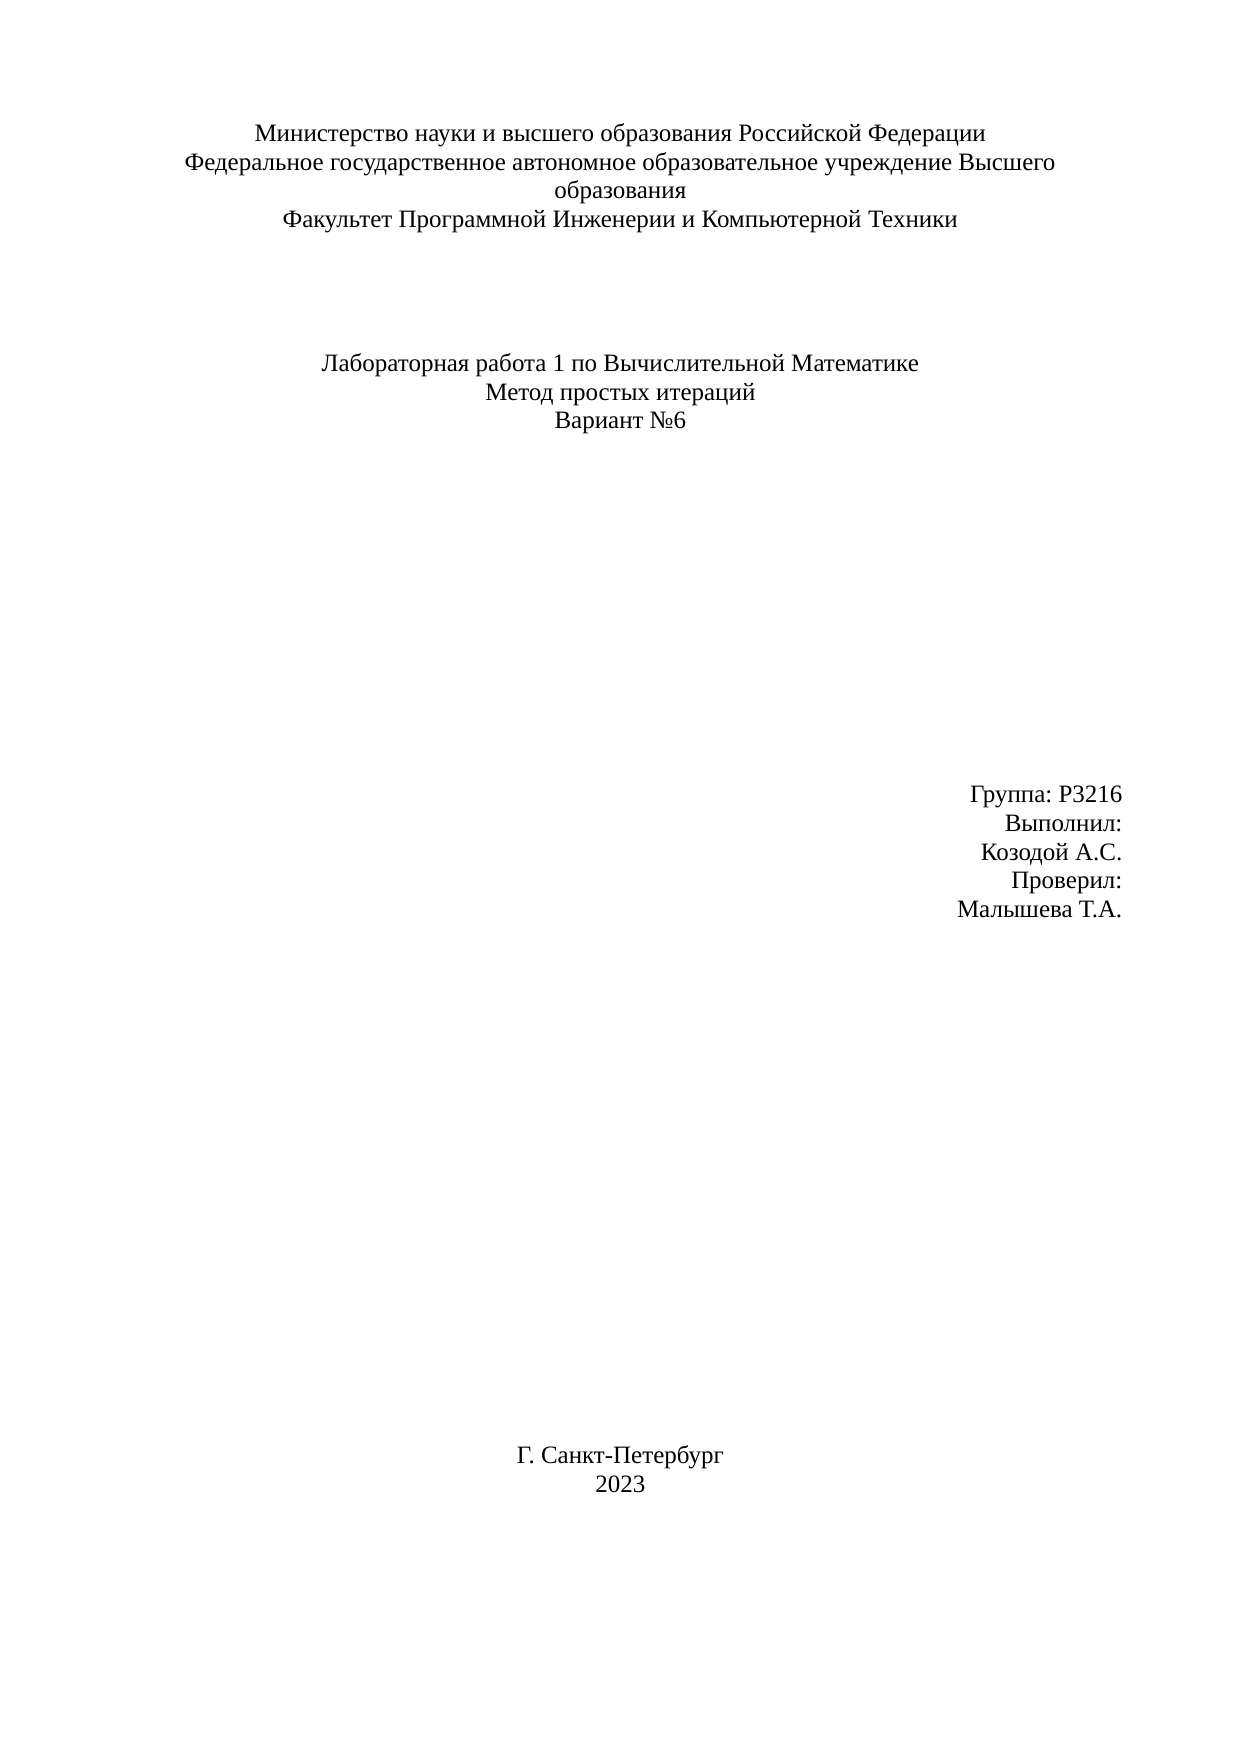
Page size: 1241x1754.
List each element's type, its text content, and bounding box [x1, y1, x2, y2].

text Малышева Т.А. [118, 894, 1122, 923]
text Федеральное государственное автономное образовательное учреждение Высшего образования [118, 147, 1122, 204]
text Группа: P3216 [118, 779, 1122, 808]
text Проверил: [118, 866, 1122, 894]
text Факультет Программной Инженерии и Компьютерной Техники [118, 204, 1122, 233]
text Метод простых итераций [118, 377, 1122, 406]
text Козодой А.С. [118, 837, 1122, 866]
text Лабораторная работа 1 по Вычислительной Математике [118, 348, 1122, 377]
text Вариант №6 [118, 406, 1122, 434]
text Министерство науки и высшего образования Российской Федерации [118, 118, 1122, 147]
text 2023 [118, 1469, 1122, 1498]
text Г. Санкт-Петербург [118, 1441, 1122, 1469]
text Выполнил: [118, 808, 1122, 837]
